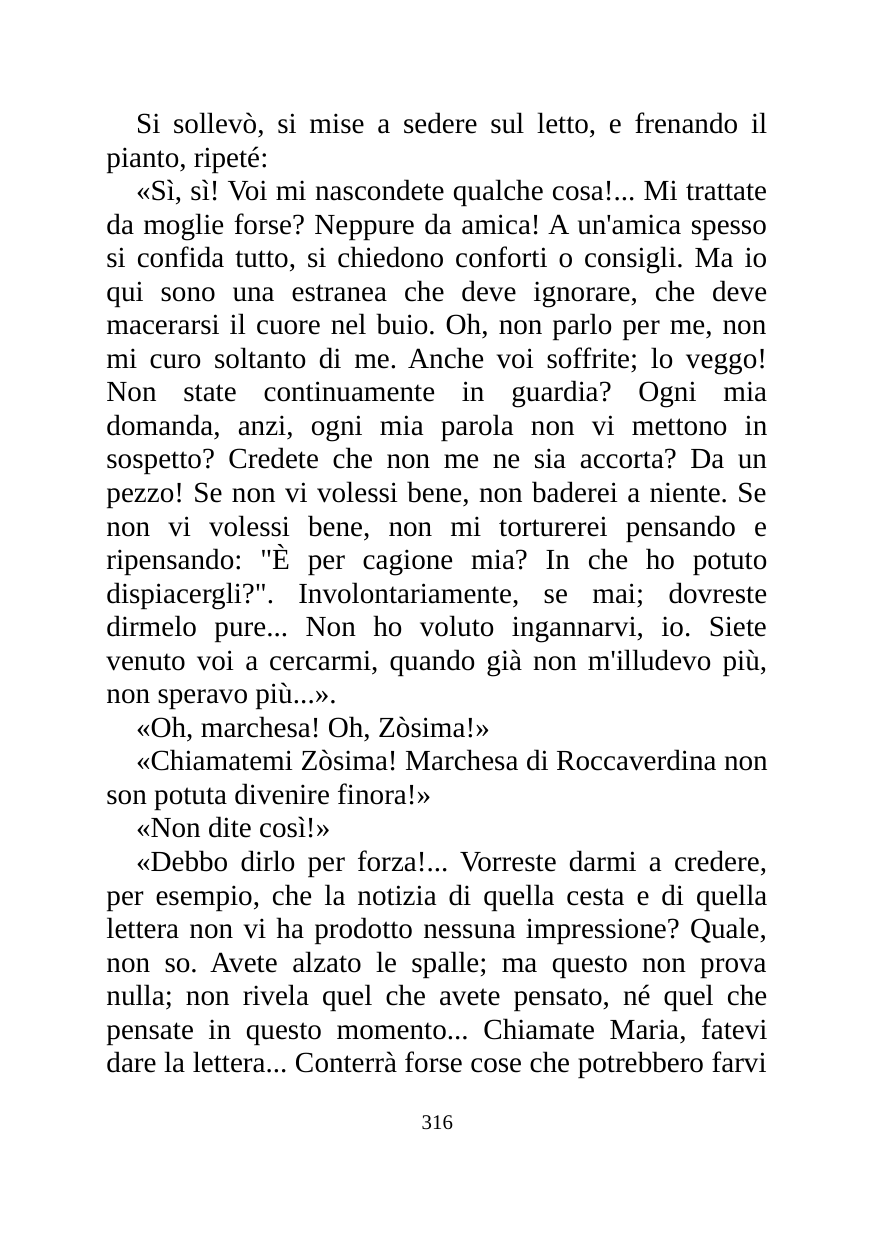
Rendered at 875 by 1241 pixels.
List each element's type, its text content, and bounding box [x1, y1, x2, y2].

text «Oh, marchesa! Oh, Zòsima!» [106, 710, 768, 743]
text «Non dite così!» [106, 811, 768, 844]
text «Debbo dirlo per forza!... Vorreste darmi a credere, per esempio, che la notizia di quella cesta e di quella lettera non vi ha prodotto nessuna impressione? Quale, non so. Avete alzato le spalle; ma questo non prova nulla; non rivela quel che avete pensato, né quel che pensate in questo momento... Chiamate Maria, fatevi dare la lettera... Conterrà forse cose che potrebbero farvi [106, 844, 768, 1079]
text «Sì, sì! Voi mi nascondete qualche cosa!... Mi trattate da moglie forse? Neppure da amica! A un'amica spesso si confida tutto, si chiedono conforti o consigli. Ma io qui sono una estranea che deve ignorare, che deve macerarsi il cuore nel buio. Oh, non parlo per me, non mi curo soltanto di me. Anche voi soffrite; lo veggo! Non state continuamente in guardia? Ogni mia domanda, anzi, ogni mia parola non vi mettono in sospetto? Credete che non me ne sia accorta? Da un pezzo! Se non vi volessi bene, non baderei a niente. Se non vi volessi bene, non mi torturerei pensando e ripensando: "È per cagione mia? In che ho potuto dispiacergli?". Involontariamente, se mai; dovreste dirmelo pure... Non ho voluto ingannarvi, io. Siete venuto voi a cercarmi, quando già non m'illudevo più, non speravo più...». [106, 173, 768, 710]
text Si sollevò, si mise a sedere sul letto, e frenando il pianto, ripeté: [106, 106, 768, 173]
text «Chiamatemi Zòsima! Marchesa di Roccaverdina non son potuta divenire finora!» [106, 743, 768, 811]
